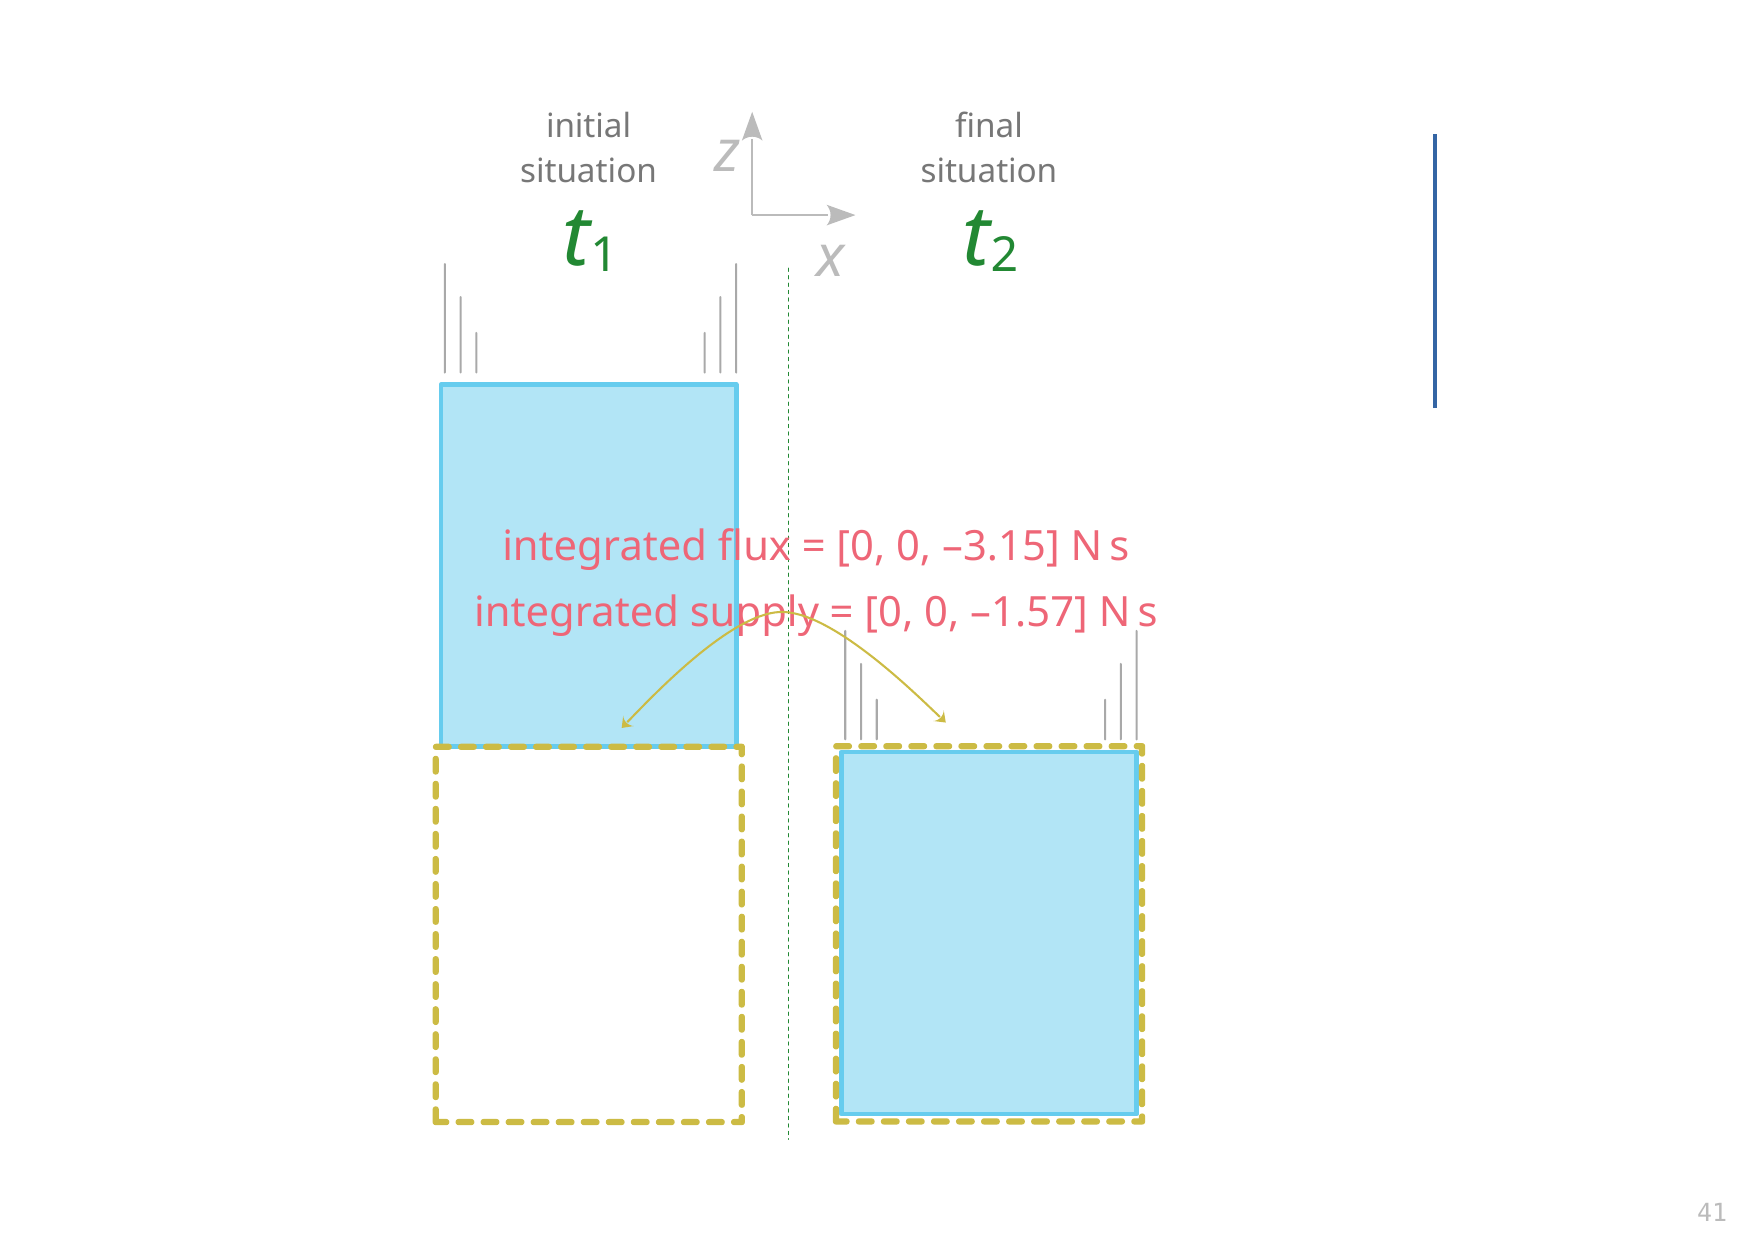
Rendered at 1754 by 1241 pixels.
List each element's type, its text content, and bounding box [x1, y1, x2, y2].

text_box [738, 1088, 745, 1108]
text_box [432, 855, 439, 875]
text_box [880, 1118, 900, 1125]
text_box z [699, 102, 755, 176]
text_box [930, 1118, 950, 1125]
text_box [432, 805, 439, 825]
text_box [1058, 743, 1078, 750]
text_box [832, 880, 840, 900]
text_box [1083, 743, 1103, 750]
text_box [1031, 1118, 1050, 1125]
text_box [730, 1114, 745, 1126]
text_box [858, 743, 878, 750]
text_box [738, 1013, 745, 1033]
text_box [883, 743, 903, 750]
text_box [908, 743, 928, 750]
text_box [432, 1031, 439, 1051]
text_box [1108, 743, 1128, 750]
text_box [832, 855, 840, 875]
text_box [905, 1118, 925, 1125]
text_box [832, 1030, 840, 1050]
text_box [738, 963, 745, 983]
text_box [832, 780, 840, 800]
text_box [1133, 743, 1146, 757]
text_box [1056, 1118, 1075, 1125]
text_box [738, 938, 745, 958]
text_box [738, 813, 745, 833]
text_box [432, 1056, 439, 1076]
text_box [1138, 1063, 1146, 1083]
text_box [432, 830, 439, 850]
text_box initial situation [509, 94, 669, 176]
text_box [738, 1038, 745, 1058]
text_box [738, 788, 745, 808]
text_box [738, 988, 745, 1008]
text_box [981, 1118, 1000, 1125]
text_box [655, 1118, 675, 1126]
text_box [832, 1005, 840, 1025]
text_box [432, 956, 439, 975]
text_box [1006, 1118, 1025, 1125]
text_box [432, 1106, 450, 1126]
text_box [680, 1118, 700, 1126]
text_box t1 [547, 176, 630, 267]
text_box [597, 615, 607, 623]
text_box [432, 755, 439, 775]
text_box [630, 1118, 650, 1126]
text_box [1138, 837, 1146, 857]
text_box [1138, 762, 1146, 782]
text_box [605, 1118, 625, 1126]
text_box [1138, 963, 1146, 983]
text_box [1008, 743, 1028, 750]
text_box [1138, 1038, 1146, 1058]
text_box [1138, 988, 1146, 1008]
text_box [530, 1118, 550, 1126]
text_box [432, 384, 745, 758]
text_box [455, 1118, 475, 1126]
text_box [432, 981, 439, 1000]
text_box [738, 913, 745, 933]
text_box [832, 905, 840, 925]
text_box [432, 1081, 439, 1101]
text_box [738, 863, 745, 883]
text_box t2 [948, 176, 1030, 267]
text_box [832, 805, 840, 825]
text_box [1106, 1118, 1126, 1125]
text_box [738, 763, 745, 783]
text_box [832, 830, 840, 850]
text_box [659, 614, 671, 623]
text_box [1138, 863, 1146, 882]
text_box [855, 1118, 875, 1125]
text_box [432, 931, 439, 950]
text_box [716, 614, 728, 623]
text_box [955, 1118, 975, 1125]
text_box [1138, 938, 1146, 957]
text_box [1138, 1088, 1146, 1108]
text_box [505, 1118, 525, 1126]
text_box [555, 614, 567, 623]
text_box [832, 980, 840, 1000]
text_box [480, 1118, 500, 1126]
text_box [832, 1105, 850, 1125]
text_box [555, 1118, 575, 1126]
text_box [1138, 1013, 1146, 1033]
text_box [1138, 787, 1146, 807]
text_box [832, 930, 840, 950]
text_box [432, 780, 439, 800]
text_box [432, 1006, 439, 1026]
text_box [738, 888, 745, 908]
text_box [1138, 888, 1146, 907]
text_box final situation [909, 94, 1069, 176]
text_box [432, 906, 439, 925]
text_box [738, 1063, 745, 1083]
text_box integrated flux = [0, 0, –3.15] N s integrated supply = [0, 0, –1.57] N s [459, 508, 1150, 614]
text_box [832, 755, 840, 775]
text_box [1081, 1118, 1101, 1125]
text_box [841, 752, 1137, 1115]
text_box [832, 1055, 840, 1075]
text_box [705, 1118, 725, 1126]
text_box [983, 743, 1003, 750]
text_box [833, 743, 853, 750]
text_box [958, 743, 978, 750]
text_box [832, 1080, 840, 1100]
text_box [933, 743, 953, 750]
text_box [832, 955, 840, 975]
text_box [1131, 1113, 1146, 1125]
text_box [1138, 913, 1146, 932]
text_box x [802, 206, 862, 281]
text_box [580, 1118, 600, 1126]
text_box [738, 838, 745, 858]
text_box [1033, 743, 1053, 750]
text_box [1138, 812, 1146, 832]
text_box [432, 880, 439, 900]
